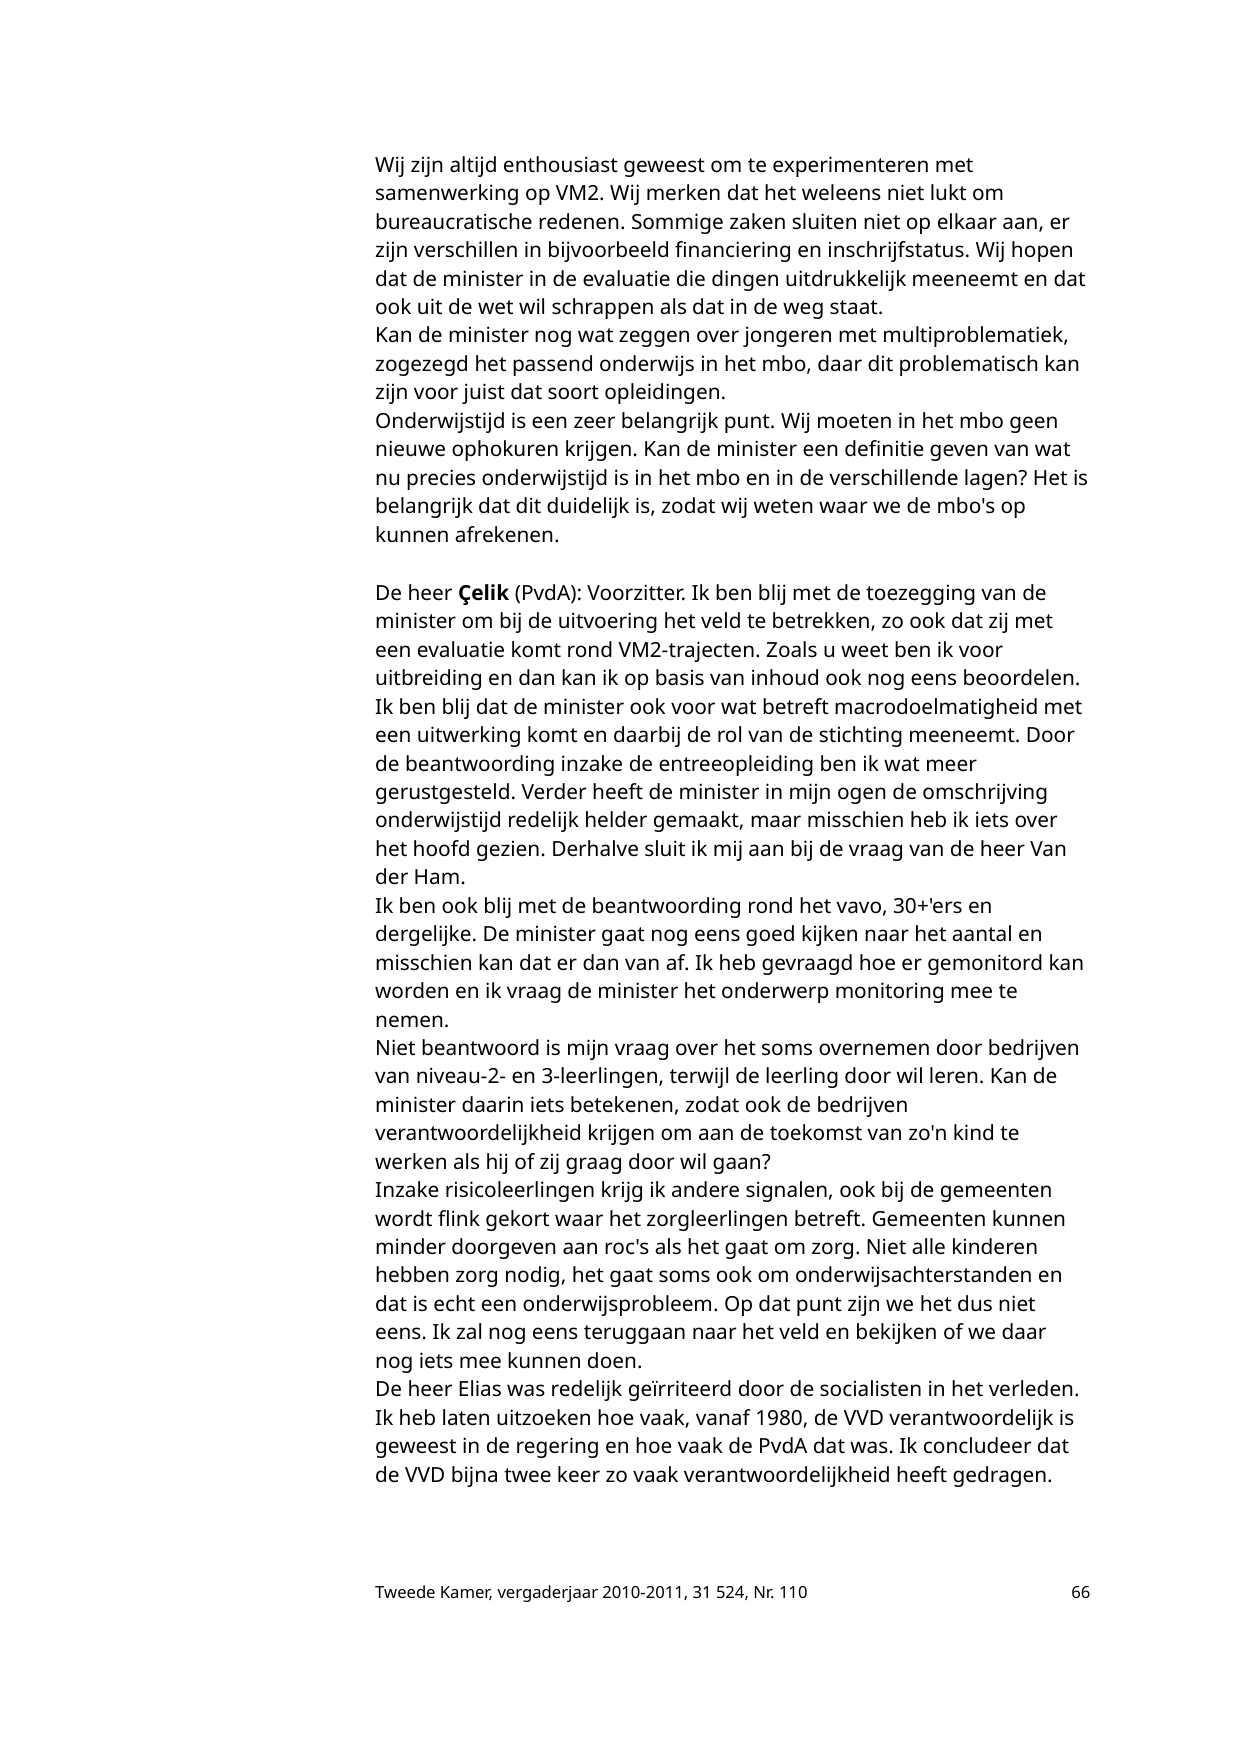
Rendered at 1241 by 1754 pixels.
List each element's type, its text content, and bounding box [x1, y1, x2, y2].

text Niet beantwoord is mijn vraag over het soms overnemen door bedrijven van niveau-2- en 3-leerlingen, terwijl de leerling door wil leren. Kan de minister daarin iets betekenen, zodat ook de bedrijven verantwoordelijkheid krijgen om aan de toekomst van zo'n kind te werken als hij of zij graag door wil gaan? [375, 1033, 1090, 1175]
text Ik ben ook blij met de beantwoording rond het vavo, 30+'ers en dergelijke. De minister gaat nog eens goed kijken naar het aantal en misschien kan dat er dan van af. Ik heb gevraagd hoe er gemonitord kan worden en ik vraag de minister het onderwerp monitoring mee te nemen. [375, 891, 1090, 1033]
text Kan de minister nog wat zeggen over jongeren met multiproblematiek, zogezegd het passend onderwijs in het mbo, daar dit problematisch kan zijn voor juist dat soort opleidingen. [375, 321, 1090, 406]
text Onderwijstijd is een zeer belangrijk punt. Wij moeten in het mbo geen nieuwe ophokuren krijgen. Kan de minister een definitie geven van wat nu precies onderwijstijd is in het mbo en in de verschillende lagen? Het is belangrijk dat dit duidelijk is, zodat wij weten waar we de mbo's op kunnen afrekenen. [375, 406, 1090, 548]
text Wij zijn altijd enthousiast geweest om te experimenteren met samenwerking op VM2. Wij merken dat het weleens niet lukt om bureaucratische redenen. Sommige zaken sluiten niet op elkaar aan, er zijn verschillen in bijvoorbeeld financiering en inschrijfstatus. Wij hopen dat de minister in de evaluatie die dingen uitdrukkelijk meeneemt en dat ook uit de wet wil schrappen als dat in de weg staat. [375, 150, 1090, 321]
text De heer Elias was redelijk geïrriteerd door de socialisten in het verleden. Ik heb laten uitzoeken hoe vaak, vanaf 1980, de VVD verantwoordelijk is geweest in de regering en hoe vaak de PvdA dat was. Ik concludeer dat de VVD bijna twee keer zo vaak verantwoordelijkheid heeft gedragen. [375, 1374, 1090, 1488]
text De heer Çelik (PvdA): Voorzitter. Ik ben blij met de toezegging van de minister om bij de uitvoering het veld te betrekken, zo ook dat zij met een evaluatie komt rond VM2-trajecten. Zoals u weet ben ik voor uitbreiding en dan kan ik op basis van inhoud ook nog eens beoordelen. Ik ben blij dat de minister ook voor wat betreft macrodoelmatigheid met een uitwerking komt en daarbij de rol van de stichting meeneemt. Door de beantwoording inzake de entreeopleiding ben ik wat meer gerustgesteld. Verder heeft de minister in mijn ogen de omschrijving onderwijstijd redelijk helder gemaakt, maar misschien heb ik iets over het hoofd gezien. Derhalve sluit ik mij aan bij de vraag van de heer Van der Ham. [375, 578, 1090, 891]
text Inzake risicoleerlingen krijg ik andere signalen, ook bij de gemeenten wordt flink gekort waar het zorgleerlingen betreft. Gemeenten kunnen minder doorgeven aan roc's als het gaat om zorg. Niet alle kinderen hebben zorg nodig, het gaat soms ook om onderwijsachterstanden en dat is echt een onderwijsprobleem. Op dat punt zijn we het dus niet eens. Ik zal nog eens teruggaan naar het veld en bekijken of we daar nog iets mee kunnen doen. [375, 1175, 1090, 1374]
